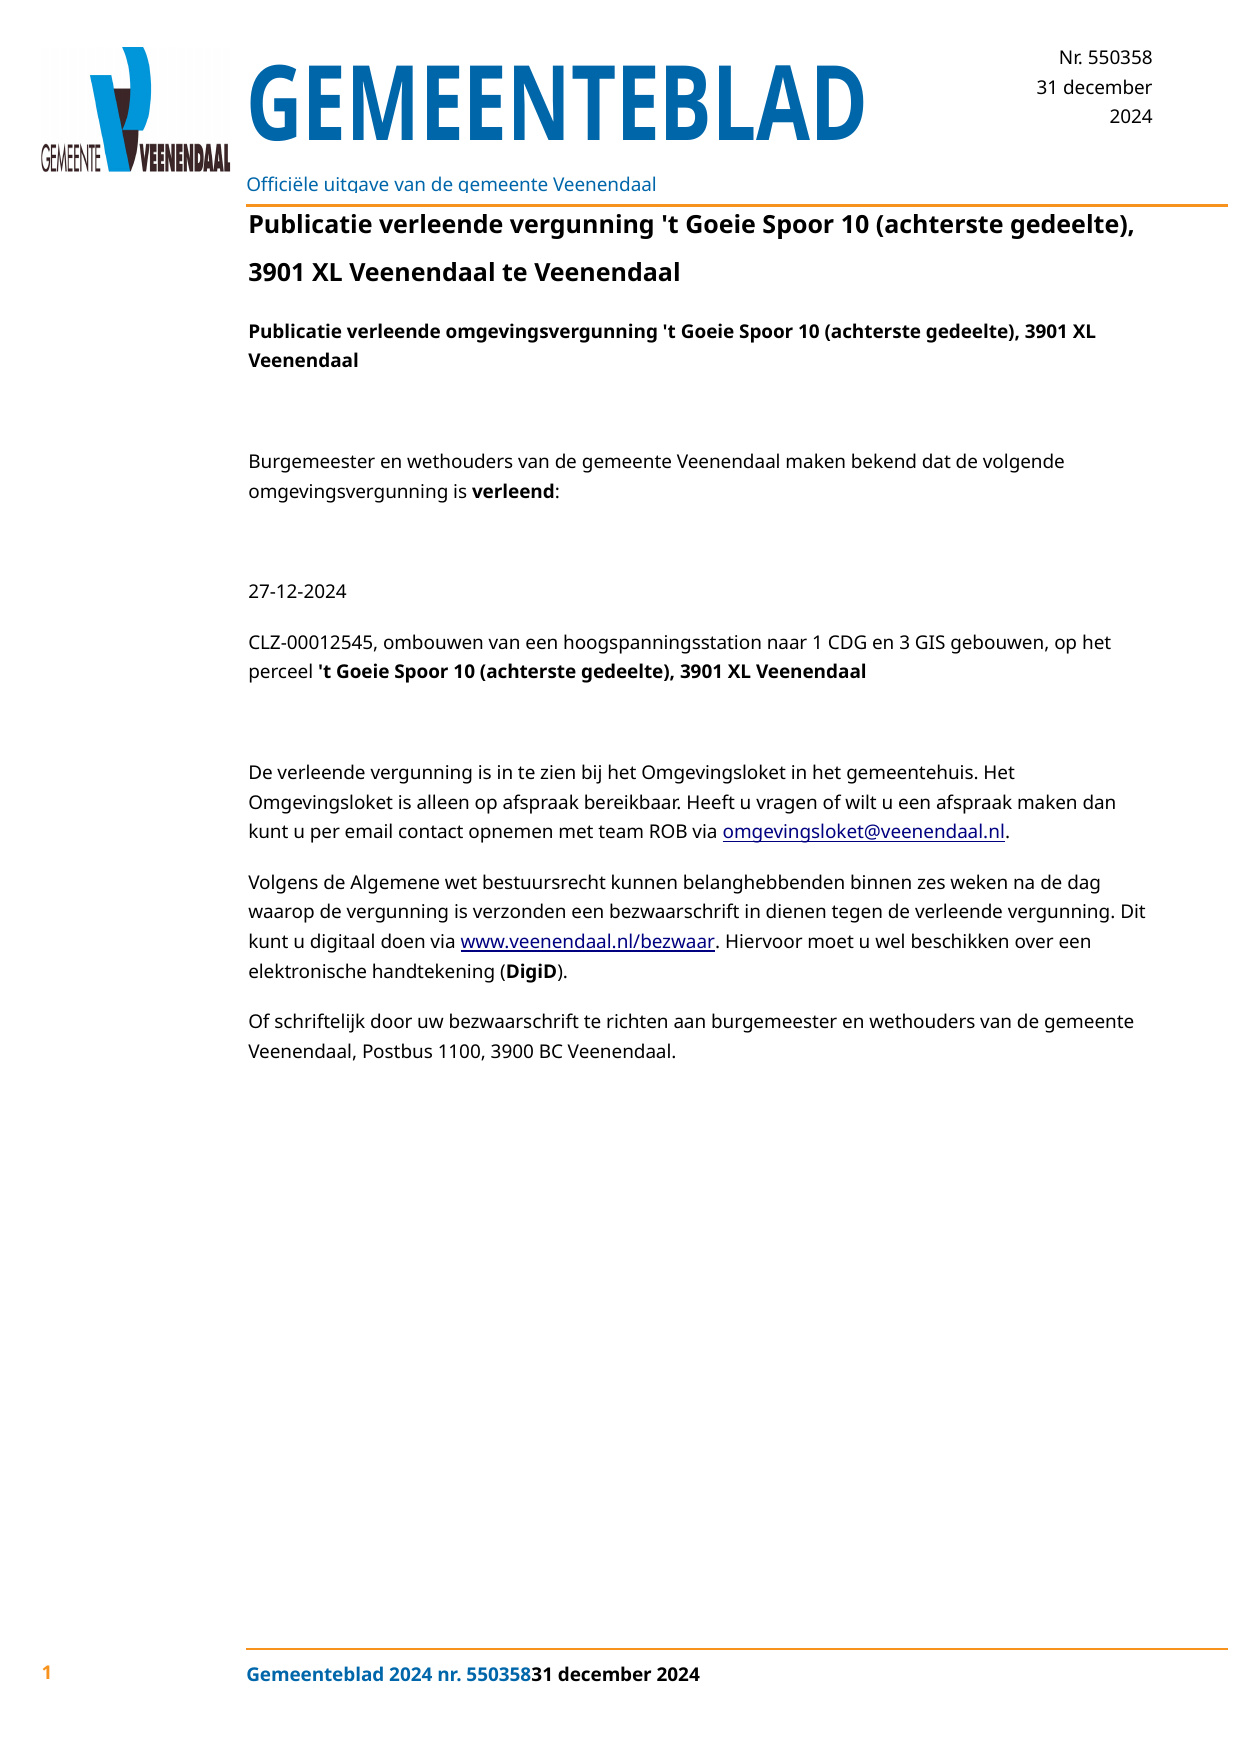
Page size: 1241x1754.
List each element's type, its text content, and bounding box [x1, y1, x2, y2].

picture [123, 47, 231, 172]
text 27-12-2024 [248, 579, 1152, 604]
text De verleende vergunning is in te zien bij het Omgevingsloket in het gemeentehuis. Het Omgevingsloket is alleen op afspraak bereikbaar. Heeft u vragen of wilt u een afspraak maken dan kunt u per email contact opnemen met team ROB via omgevingsloket@veenendaal.nl. [248, 759, 1152, 844]
text Publicatie verleende omgevingsvergunning 't Goeie Spoor 10 (achterste gedeelte), 3901 XL Veenendaal [248, 318, 1152, 373]
text Publicatie verleende vergunning 't Goeie Spoor 10 (achterste gedeelte), 3901 XL Veenendaal te Veenendaal [248, 207, 1152, 288]
text CLZ-00012545, ombouwen van een hoogspanningsstation naar 1 CDG en 3 GIS gebouwen, op het perceel 't Goeie Spoor 10 (achterste gedeelte), 3901 XL Veenendaal [248, 629, 1152, 684]
picture [41, 47, 130, 172]
text Volgens de Algemene wet bestuursrecht kunnen belanghebbenden binnen zes weken na de dag waarop de vergunning is verzonden een bezwaarschrift in dienen tegen de verleende vergunning. Dit kunt u digitaal doen via www.veenendaal.nl/bezwaar. Hiervoor moet u wel beschikken over een elektronische handtekening (DigiD). [248, 869, 1152, 984]
text Of schriftelijk door uw bezwaarschrift te richten aan burgemeester en wethouders van de gemeente Veenendaal, Postbus 1100, 3900 BC Veenendaal. [248, 1008, 1152, 1064]
text Burgemeester en wethouders van de gemeente Veenendaal maken bekend dat de volgende omgevingsvergunning is verleend: [248, 448, 1152, 504]
